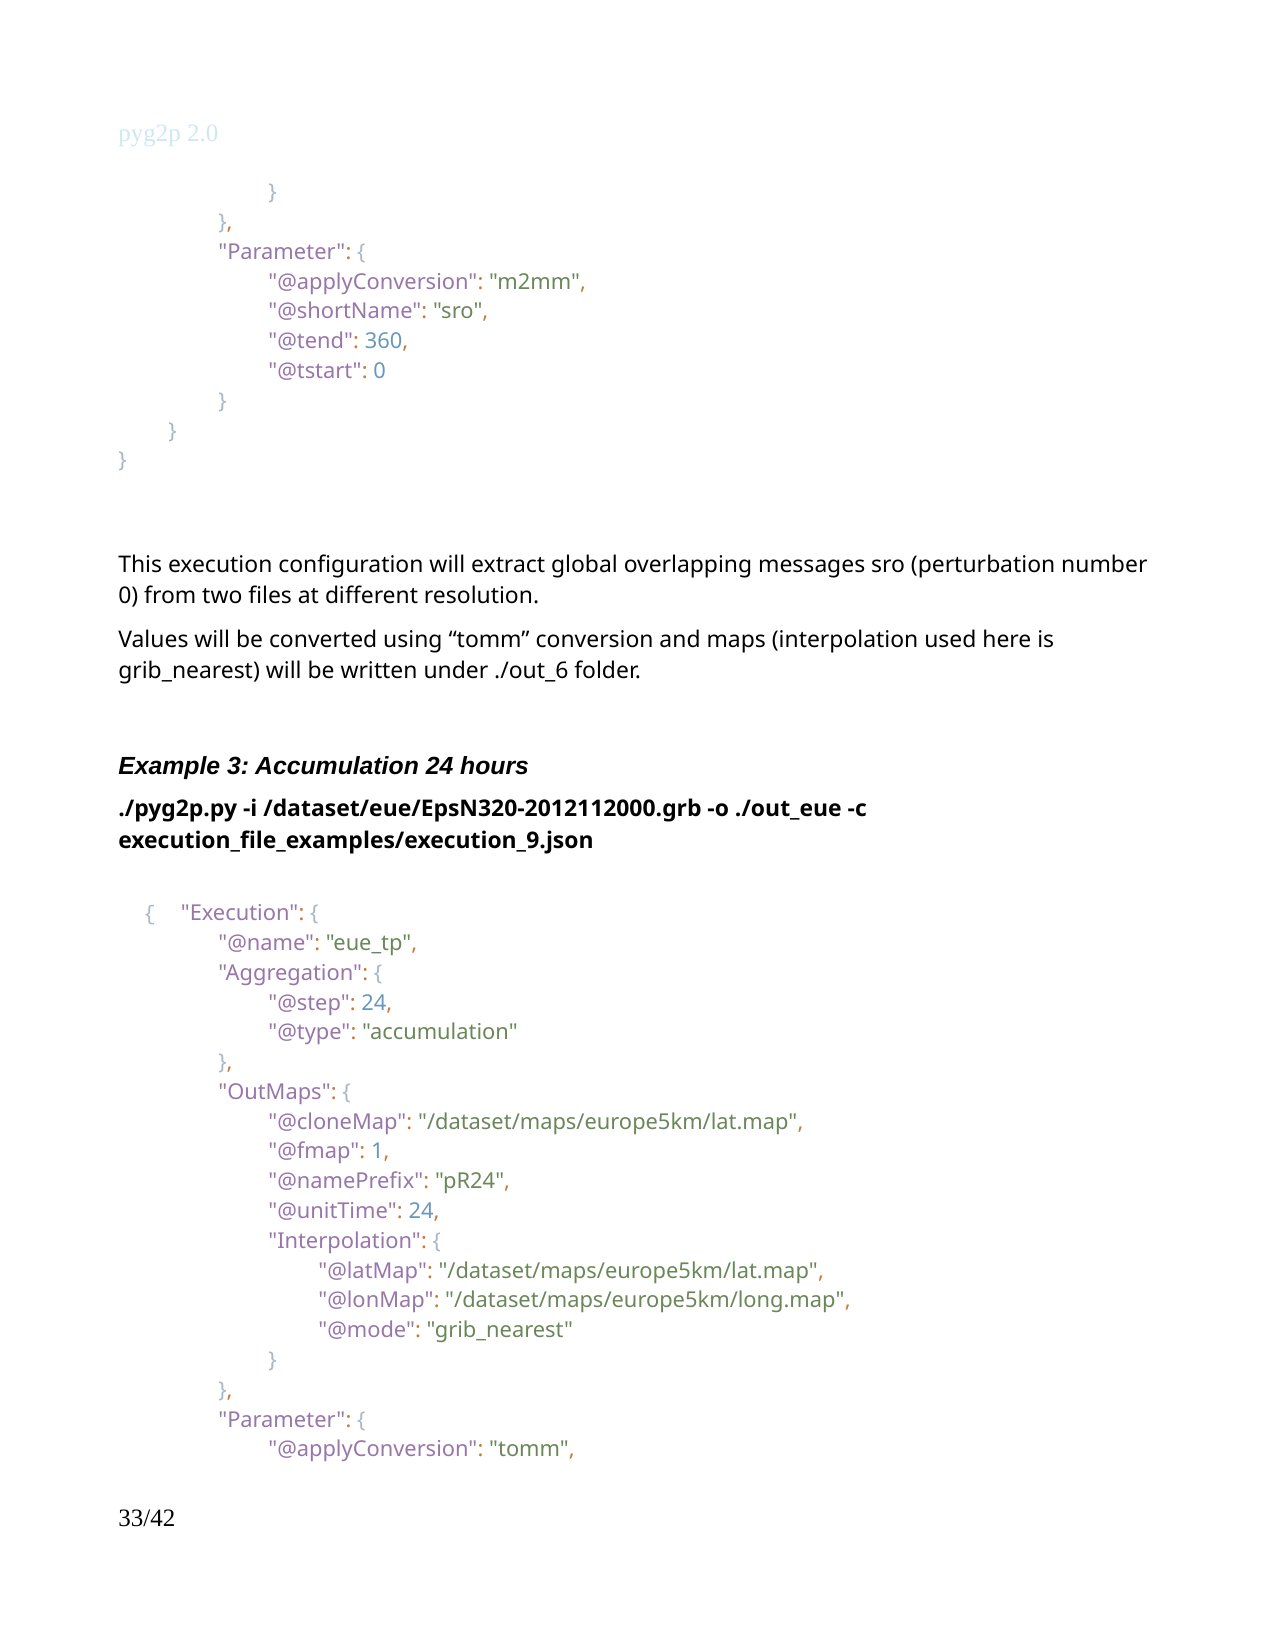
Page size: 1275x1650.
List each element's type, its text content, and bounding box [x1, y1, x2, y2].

text } [118, 1344, 1157, 1374]
text "@type": "accumulation" [118, 1016, 1157, 1046]
text "@namePrefix": "pR24", [118, 1165, 1157, 1195]
text This execution configuration will extract global overlapping messages sro (perturbation number 0) from two files at different resolution. [118, 547, 1157, 610]
text } [118, 176, 1157, 206]
text "OutMaps": { [118, 1076, 1157, 1106]
text "Parameter": { [118, 1403, 1157, 1433]
text "@applyConversion": "m2mm", [118, 266, 1157, 296]
text { "Execution": { [118, 897, 1157, 927]
text "@latMap": "/dataset/maps/europe5km/lat.map", [118, 1254, 1157, 1284]
text "@tend": 360, [118, 325, 1157, 355]
text "@mode": "grib_nearest" [118, 1314, 1157, 1344]
text }, [118, 1374, 1157, 1403]
text "@name": "eue_tp", [118, 927, 1157, 957]
text } [118, 385, 1157, 415]
text "Parameter": { [118, 236, 1157, 266]
subtitle Example 3: Accumulation 24 hours [118, 751, 1157, 780]
text "@cloneMap": "/dataset/maps/europe5km/lat.map", [118, 1106, 1157, 1135]
text "Interpolation": { [118, 1225, 1157, 1254]
text "@shortName": "sro", [118, 296, 1157, 325]
text "@unitTime": 24, [118, 1195, 1157, 1225]
text Values will be converted using “tomm” conversion and maps (interpolation used here is grib_nearest) will be written under ./out_6 folder. [118, 622, 1157, 685]
text "Aggregation": { [118, 957, 1157, 986]
text "@step": 24, [118, 986, 1157, 1016]
text ./pyg2p.py -i /dataset/eue/EpsN320-2012112000.grb -o ./out_eue -c execution_file_examples/execution_9.json [118, 792, 1157, 855]
text }, [118, 1046, 1157, 1076]
text "@lonMap": "/dataset/maps/europe5km/long.map", [118, 1284, 1157, 1314]
text "@fmap": 1, [118, 1135, 1157, 1165]
text "@applyConversion": "tomm", [118, 1433, 1157, 1463]
text } [118, 415, 1157, 444]
text }, [118, 206, 1157, 236]
text } [118, 444, 1157, 474]
text "@tstart": 0 [118, 355, 1157, 385]
